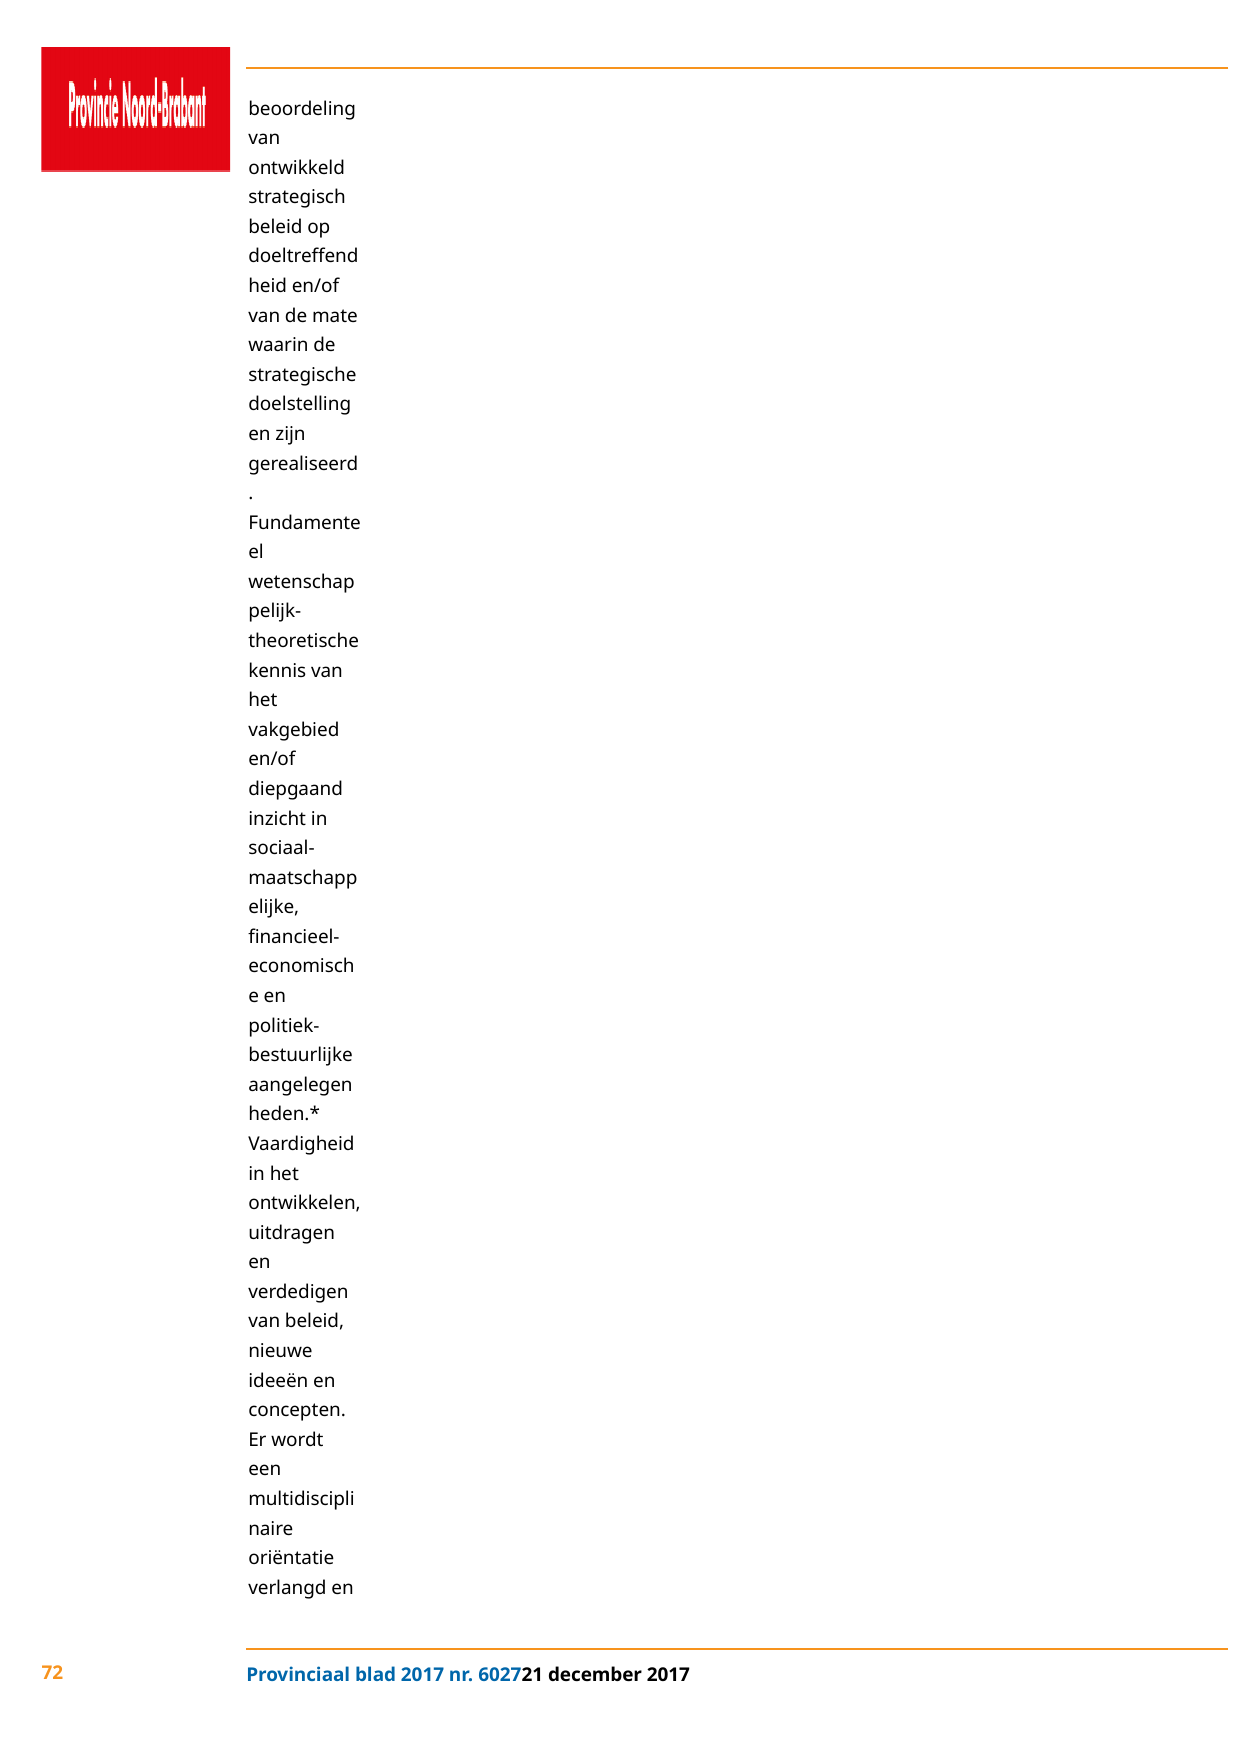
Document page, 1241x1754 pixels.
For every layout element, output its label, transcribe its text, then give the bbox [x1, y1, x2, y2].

table_cell [587, 95, 700, 1600]
picture [41, 47, 231, 172]
table_cell [700, 95, 813, 1600]
table_cell [474, 95, 587, 1600]
table_cell [361, 95, 474, 1600]
table_cell [1039, 95, 1152, 1600]
table_cell [813, 95, 926, 1600]
table_cell beoordeling van ontwikkeld strategisch beleid op doeltreffendheid en/of van de mate waarin de strategische doelstellingen zijn gerealiseerd. Fundamenteel wetenschappelijk-theoretische kennis van het vakgebied en/of diepgaand inzicht in sociaal-maatschappelijke, financieel-economische en politiek-bestuurlijke aangelegenheden.* Vaardigheid in het ontwikkelen, uitdragen en verdedigen van beleid, nieuwe ideeën en concepten. Er wordt een multidisciplinaire oriëntatie verlangd en [248, 95, 361, 1600]
table_cell [926, 95, 1038, 1600]
